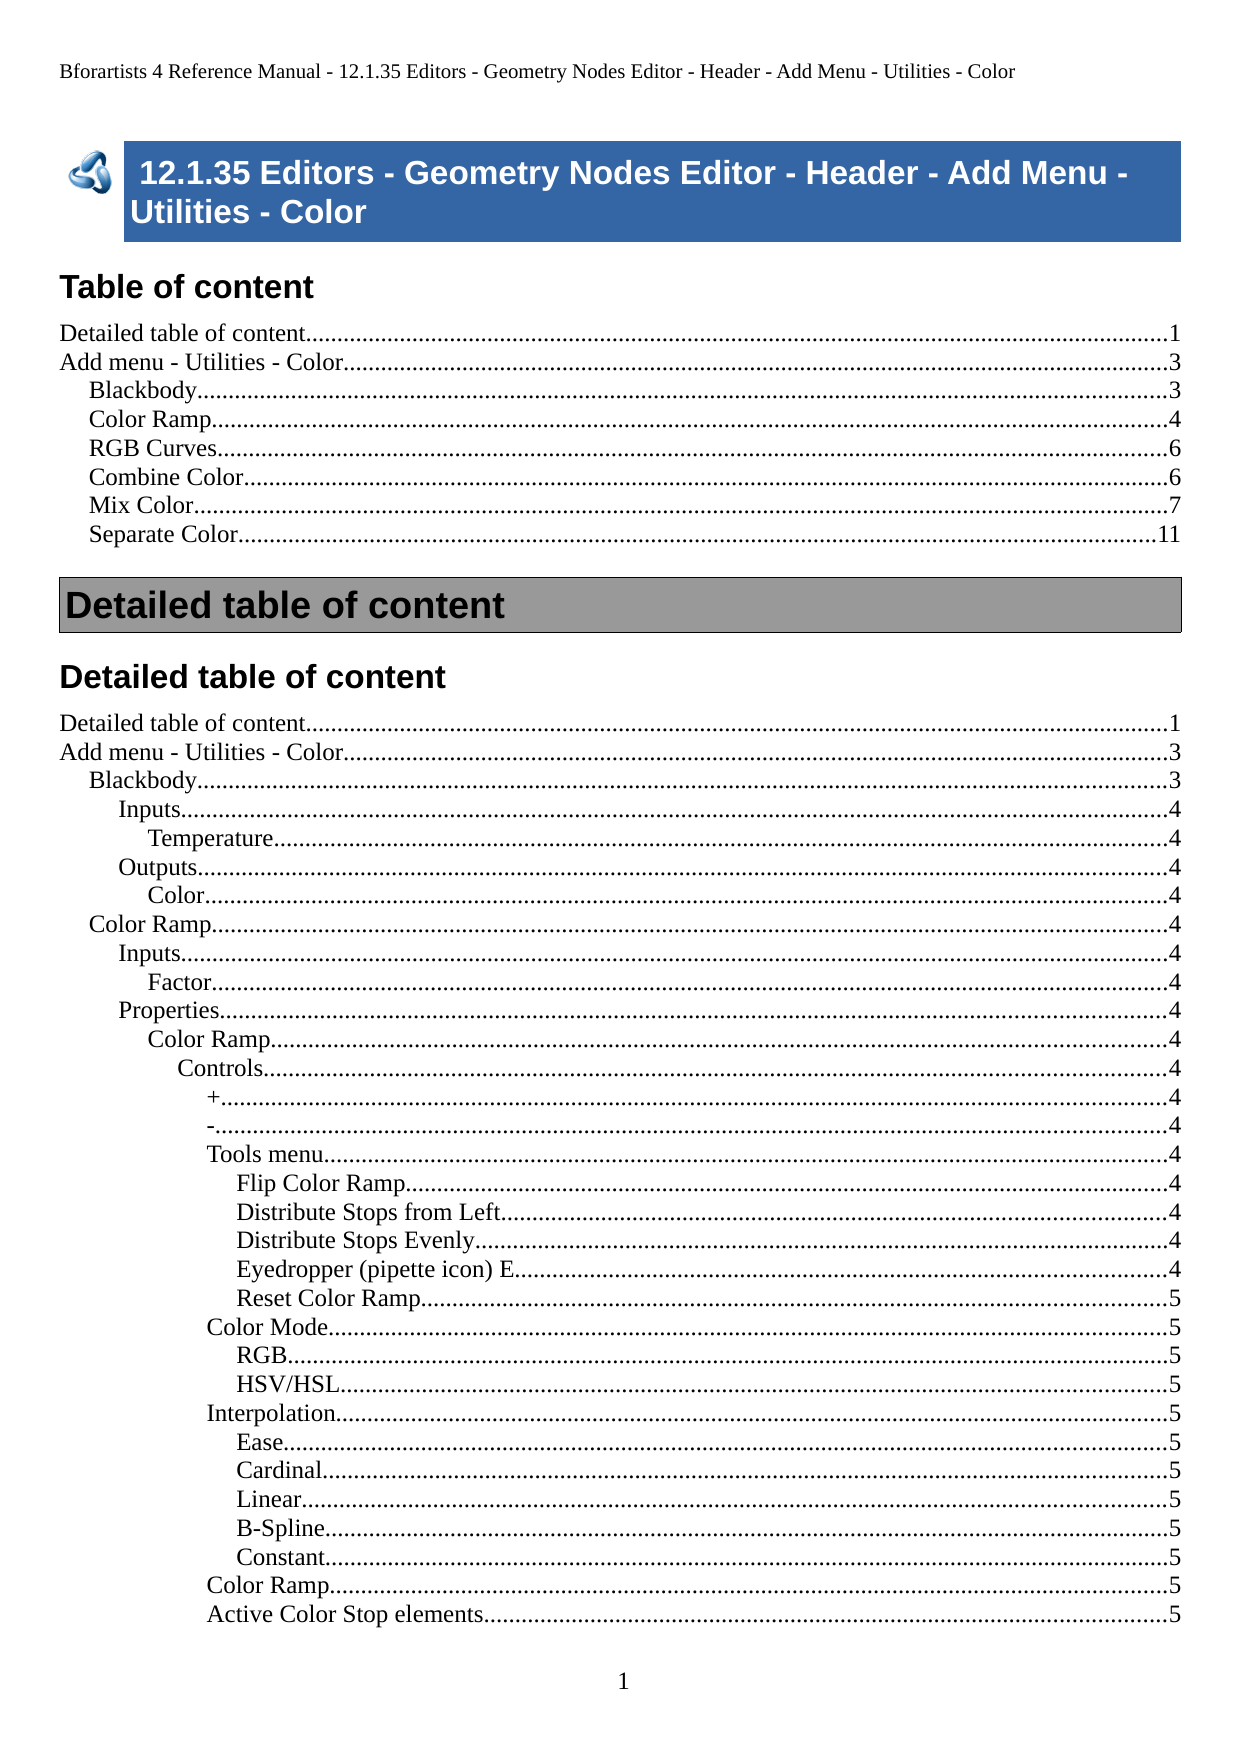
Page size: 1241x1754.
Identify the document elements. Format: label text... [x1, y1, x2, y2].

text Constant 5 [236, 1542, 1181, 1570]
text + 4 [206, 1082, 1181, 1110]
text Color Ramp 4 [147, 1024, 1181, 1053]
text - 4 [206, 1110, 1181, 1139]
text Combine Color 6 [88, 462, 1181, 490]
text Properties 4 [118, 995, 1181, 1024]
text Cardinal 5 [236, 1455, 1181, 1484]
text Detailed table of content 1 [59, 318, 1181, 347]
text Separate Color 11 [88, 519, 1181, 548]
picture [65, 147, 114, 197]
text Add menu - Utilities - Color 3 [59, 737, 1181, 765]
text Detailed table of content 1 [59, 708, 1181, 737]
text RGB Curves 6 [88, 433, 1181, 462]
text Color 4 [147, 880, 1181, 909]
text Blackbody 3 [88, 375, 1181, 404]
text Ease 5 [236, 1427, 1181, 1455]
text Distribute Stops Evenly 4 [236, 1225, 1181, 1254]
text HSV/HSL 5 [236, 1369, 1181, 1398]
text Color Mode 5 [206, 1312, 1181, 1340]
text Linear 5 [236, 1484, 1181, 1513]
text B-Spline 5 [236, 1513, 1181, 1542]
text Interpolation 5 [206, 1398, 1181, 1427]
subtitle Table of content [59, 267, 1181, 305]
text Active Color Stop elements 5 [206, 1599, 1181, 1628]
text Mix Color 7 [88, 490, 1181, 519]
text Color Ramp 4 [88, 909, 1181, 938]
text Inputs 4 [118, 938, 1181, 967]
text Add menu - Utilities - Color 3 [59, 347, 1181, 375]
text Eyedropper (pipette icon) E 4 [236, 1254, 1181, 1283]
text Distribute Stops from Left 4 [236, 1197, 1181, 1225]
text Flip Color Ramp 4 [236, 1168, 1181, 1197]
text Tools menu 4 [206, 1139, 1181, 1168]
table_header [59, 141, 124, 242]
text Controls 4 [177, 1053, 1181, 1082]
text Color Ramp 5 [206, 1570, 1181, 1599]
subtitle Detailed table of content [59, 657, 1181, 695]
text RGB 5 [236, 1340, 1181, 1369]
table_header 12.1.35 Editors - Geometry Nodes Editor - Header - Add Menu - Utilities - Color [124, 141, 1181, 242]
text Factor 4 [147, 967, 1181, 995]
text Color Ramp 4 [88, 404, 1181, 433]
text Outputs 4 [118, 852, 1181, 880]
text Temperature 4 [147, 823, 1181, 852]
text Reset Color Ramp 5 [236, 1283, 1181, 1312]
text Inputs 4 [118, 794, 1181, 823]
table_header Detailed table of content [60, 578, 1181, 632]
text Blackbody 3 [88, 765, 1181, 794]
